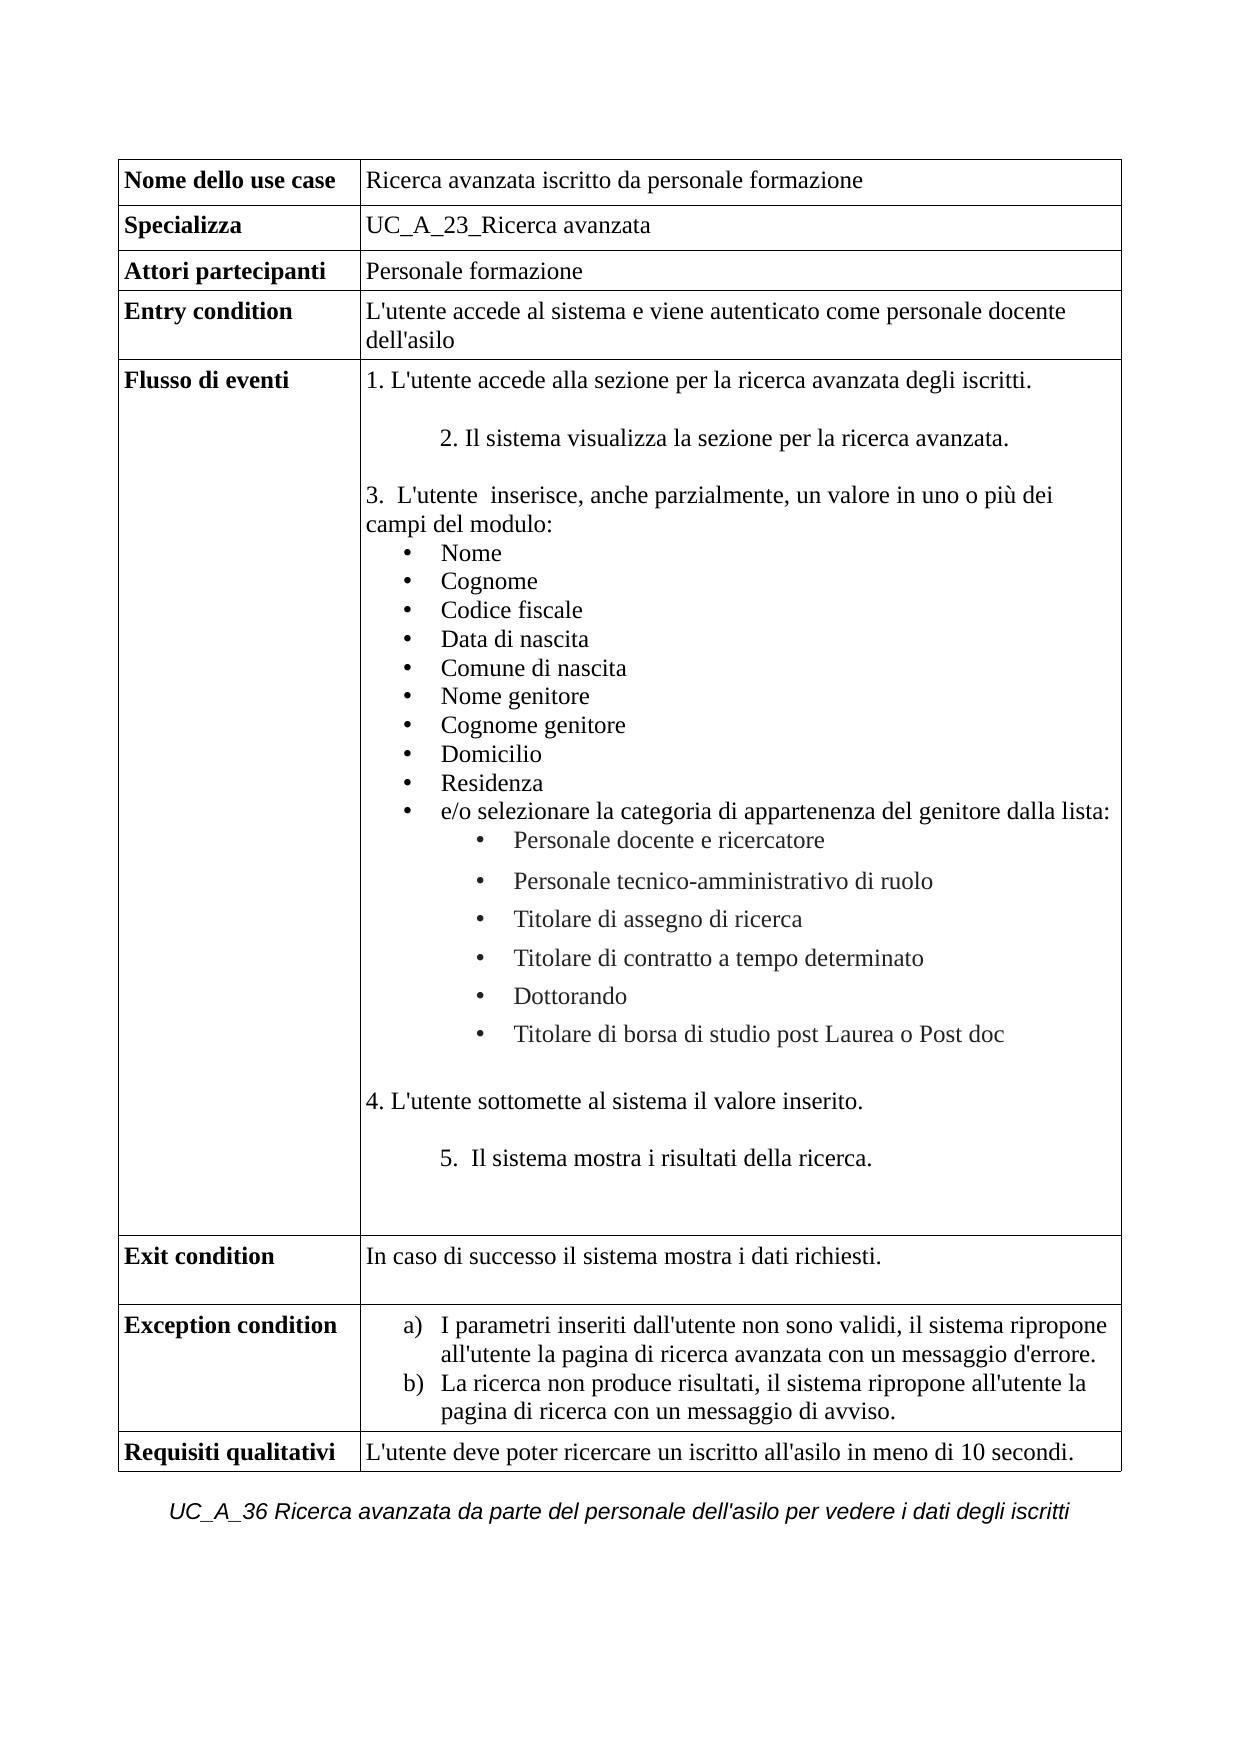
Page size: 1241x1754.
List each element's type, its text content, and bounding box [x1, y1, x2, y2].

table_cell In caso di successo il sistema mostra i dati richiesti. [361, 1236, 1121, 1304]
table_cell 1. L'utente accede alla sezione per la ricerca avanzata degli iscritti. 2. Il sistema visualizza la sezione per la ricerca avanzata. 3. L'utente inserisce, anche parzialmente, un valore in uno o più dei campi del modulo: Nome Cognome Codice fiscale Data di nascita Comune di nascita Nome genitore Cognome genitore Domicilio Residenza e/o selezionare la categoria di appartenenza del genitore dalla lista: Personale docente e ricercatore Personale tecnico-amministrativo di ruolo Titolare di assegno di ricerca Titolare di contratto a tempo determinato Dottorando Titolare di borsa di studio post Laurea o Post doc 4. L'utente sottomette al sistema il valore inserito. 5. Il sistema mostra i risultati della ricerca. [361, 360, 1121, 1235]
table_cell Exception condition [119, 1305, 360, 1431]
table_cell Exit condition [119, 1236, 360, 1304]
table_cell I parametri inseriti dall'utente non sono validi, il sistema ripropone all'utente la pagina di ricerca avanzata con un messaggio d'errore. La ricerca non produce risultati, il sistema ripropone all'utente la pagina di ricerca con un messaggio di avviso. [361, 1305, 1121, 1431]
text UC_A_36 Ricerca avanzata da parte del personale dell'asilo per vedere i dati degli iscritti [118, 1498, 1122, 1524]
table_cell Specializza [119, 206, 360, 250]
table_cell Flusso di eventi [119, 360, 360, 1235]
table_cell UC_A_23_Ricerca avanzata [361, 206, 1121, 250]
table_header Nome dello use case [119, 160, 360, 205]
table_cell Attori partecipanti [119, 251, 360, 290]
table_cell L'utente accede al sistema e viene autenticato come personale docente dell'asilo [361, 291, 1121, 359]
table_cell Requisiti qualitativi [119, 1432, 360, 1471]
table_cell Entry condition [119, 291, 360, 359]
table_cell Personale formazione [361, 251, 1121, 290]
table_header Ricerca avanzata iscritto da personale formazione [361, 160, 1121, 205]
table_cell L'utente deve poter ricercare un iscritto all'asilo in meno di 10 secondi. [361, 1432, 1121, 1471]
